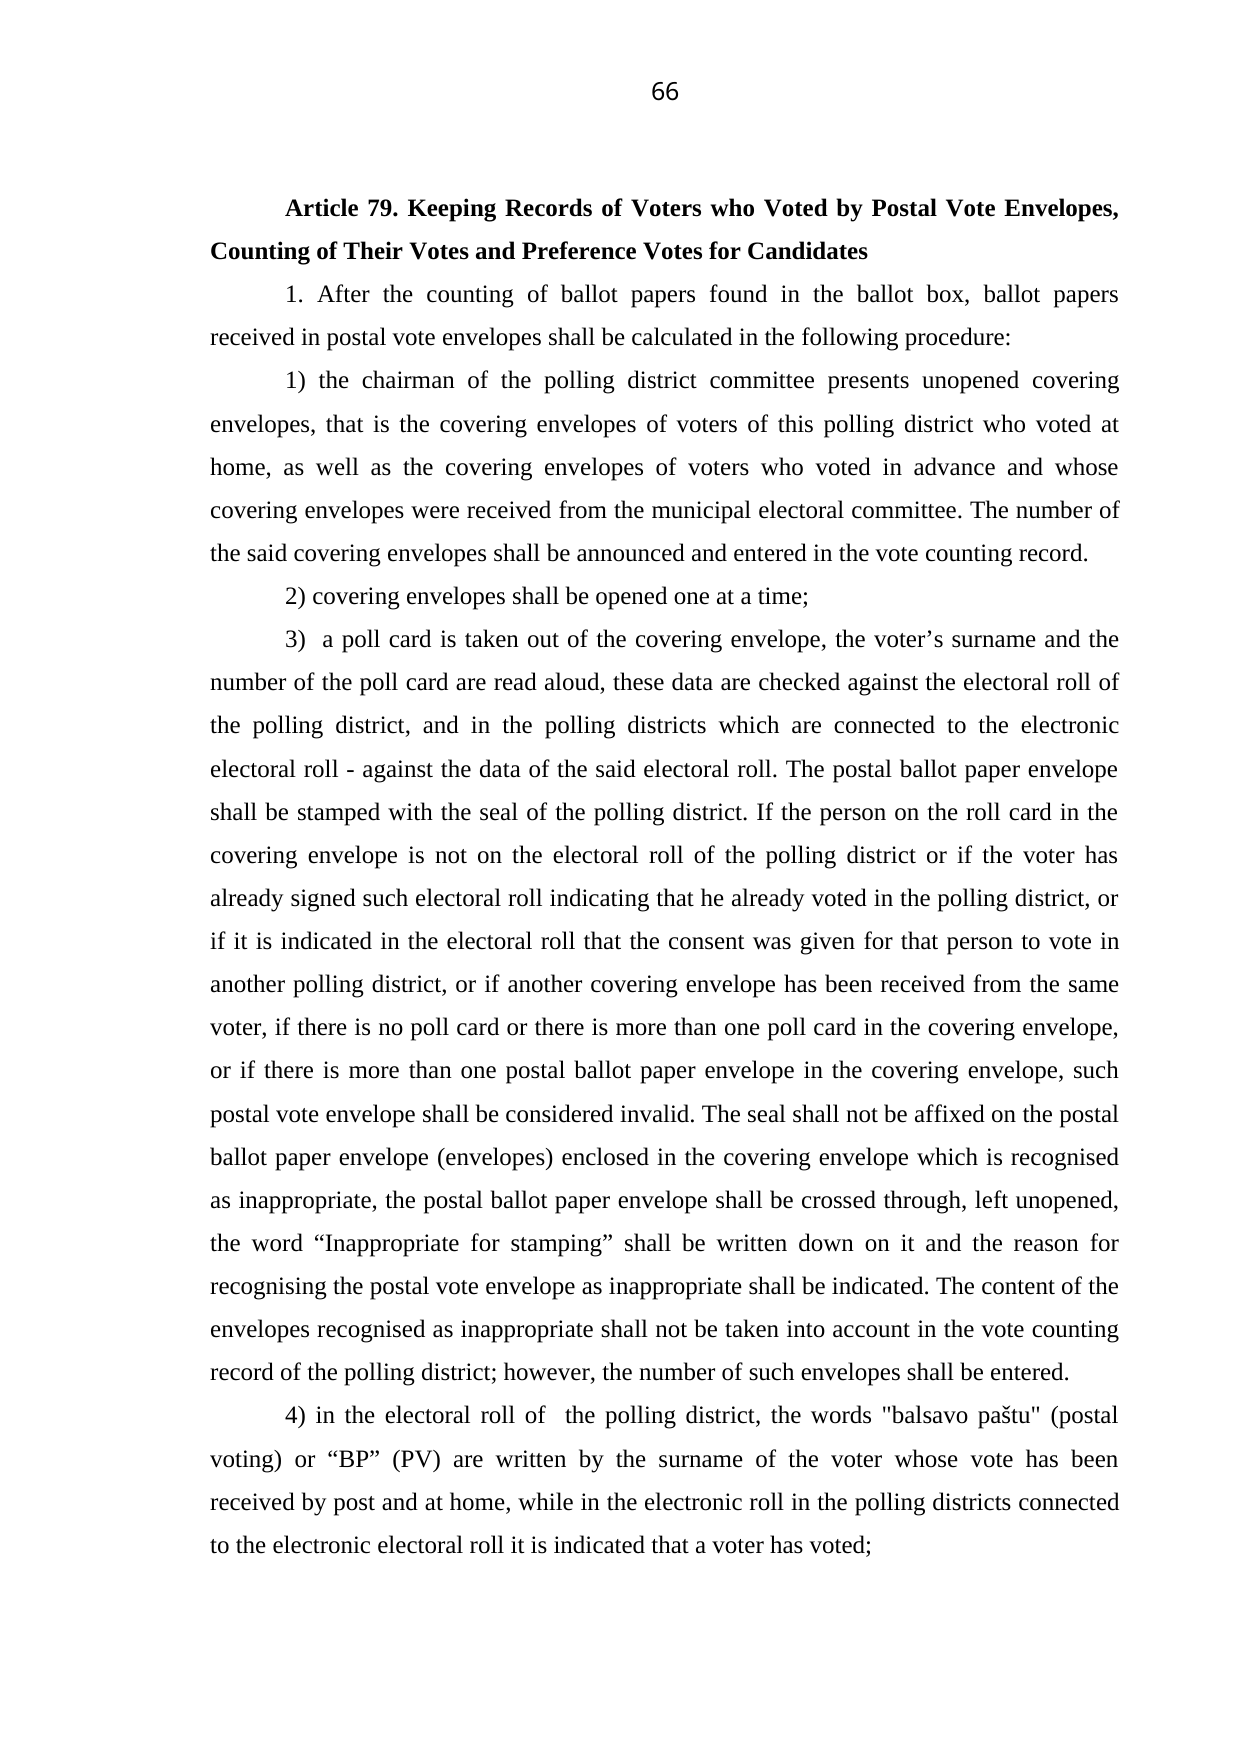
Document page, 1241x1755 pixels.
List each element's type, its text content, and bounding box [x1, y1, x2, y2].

text 2) covering envelopes shall be opened one at a time; [210, 581, 1120, 610]
text 3) a poll card is taken out of the covering envelope, the voter’s surname and the number of the poll card are read aloud, these data are checked against the electoral roll of the polling district, and in the polling districts which are connected to the electronic electoral roll - against the data of the said electoral roll. The postal ballot paper envelope shall be stamped with the seal of the polling district. If the person on the roll card in the covering envelope is not on the electoral roll of the polling district or if the voter has already signed such electoral roll indicating that he already voted in the polling district, or if it is indicated in the electoral roll that the consent was given for that person to vote in another polling district, or if another covering envelope has been received from the same voter, if there is no poll card or there is more than one poll card in the covering envelope, or if there is more than one postal ballot paper envelope in the covering envelope, such postal vote envelope shall be considered invalid. The seal shall not be affixed on the postal ballot paper envelope (envelopes) enclosed in the covering envelope which is recognised as inappropriate, the postal ballot paper envelope shall be crossed through, left unopened, the word “Inappropriate for stamping” shall be written down on it and the reason for recognising the postal vote envelope as inappropriate shall be indicated. The content of the envelopes recognised as inappropriate shall not be taken into account in the vote counting record of the polling district; however, the number of such envelopes shall be entered. [210, 624, 1120, 1386]
text Article 79. Keeping Records of Voters who Voted by Postal Vote Envelopes, Counting of Their Votes and Preference Votes for Candidates [210, 193, 1120, 265]
text 4) in the electoral roll of the polling district, the words "balsavo paštu" (postal voting) or “BP” (PV) are written by the surname of the voter whose vote has been received by post and at home, while in the electronic roll in the polling districts connected to the electronic electoral roll it is indicated that a voter has voted; [210, 1401, 1120, 1559]
text 1. After the counting of ballot papers found in the ballot box, ballot papers received in postal vote envelopes shall be calculated in the following procedure: [210, 279, 1120, 351]
text 1) the chairman of the polling district committee presents unopened covering envelopes, that is the covering envelopes of voters of this polling district who voted at home, as well as the covering envelopes of voters who voted in advance and whose covering envelopes were received from the municipal electoral committee. The number of the said covering envelopes shall be announced and entered in the vote counting record. [210, 366, 1120, 567]
